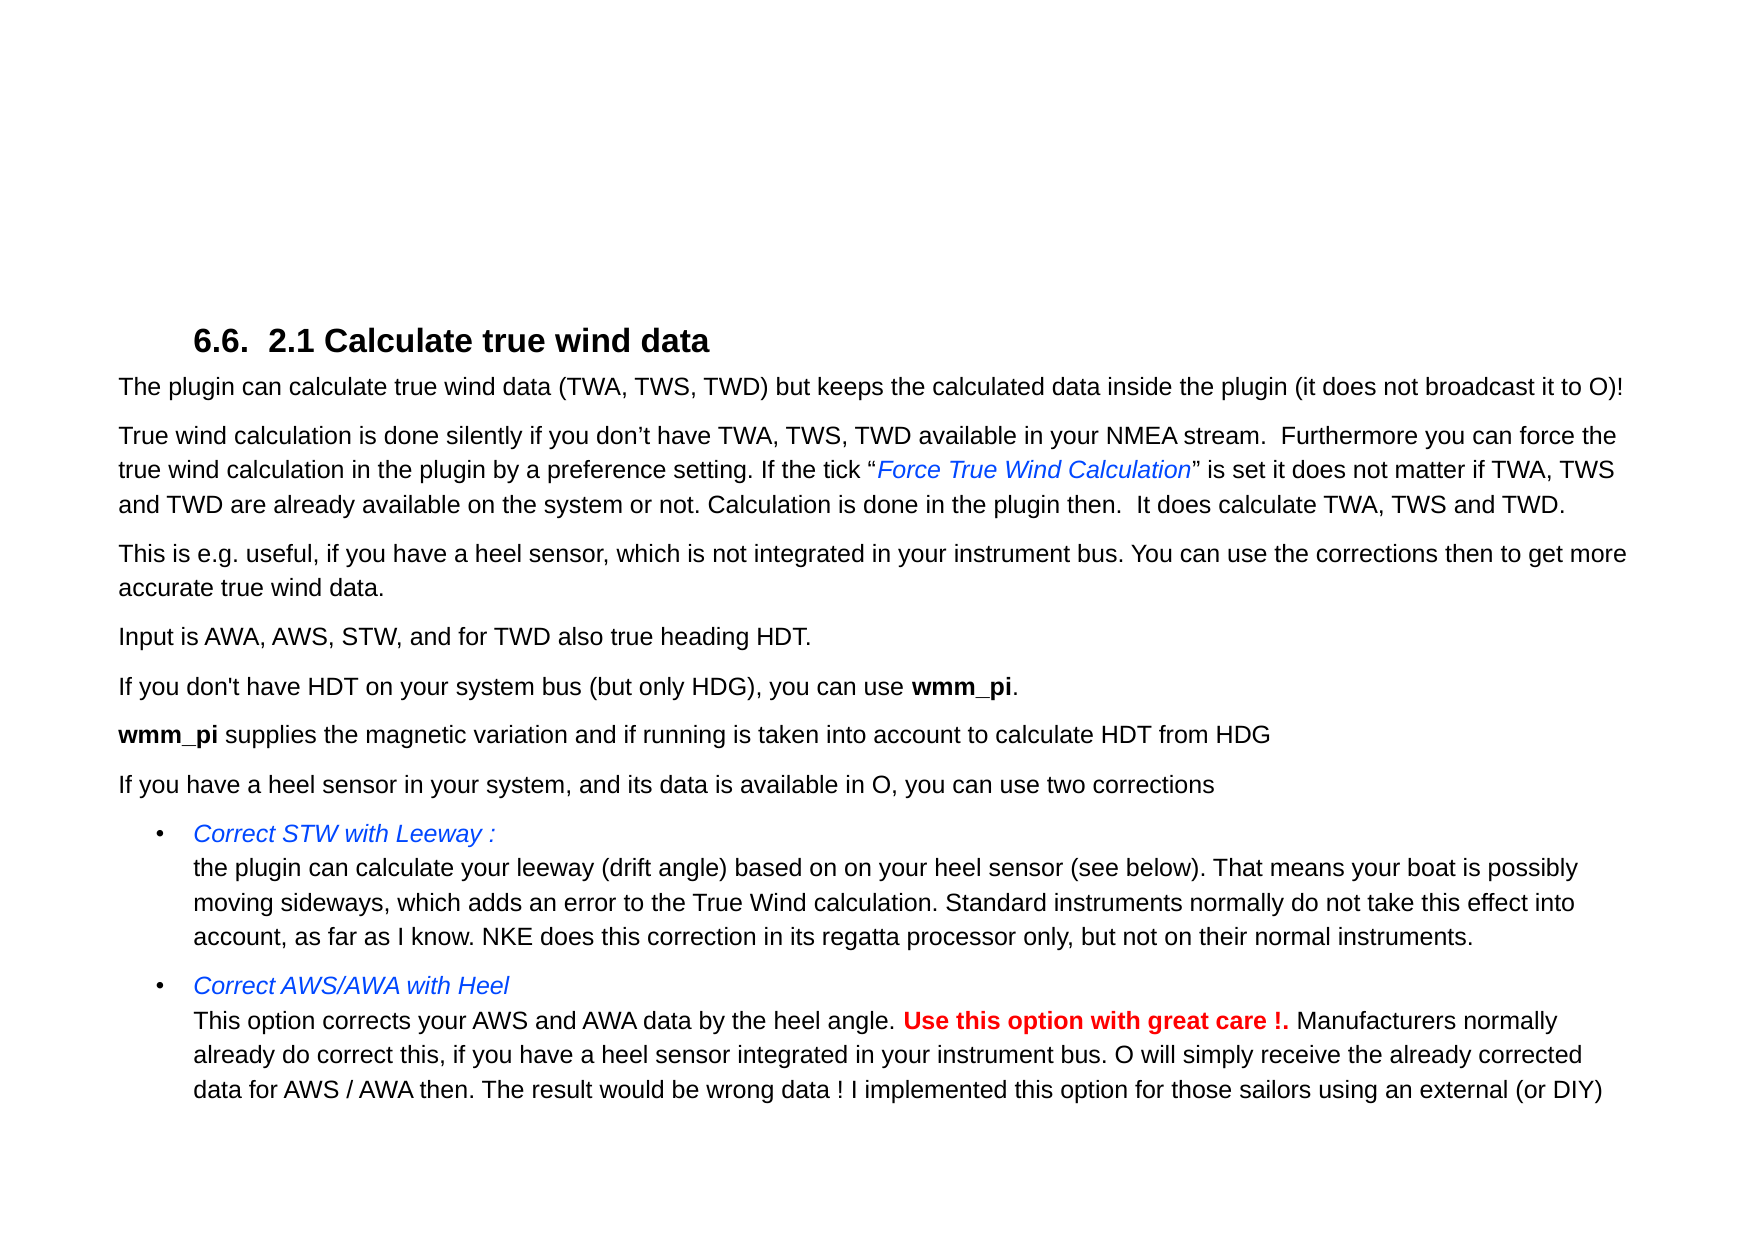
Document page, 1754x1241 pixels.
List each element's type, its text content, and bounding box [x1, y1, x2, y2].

text If you don't have HDT on your system bus (but only HDG), you can use wmm_pi. [118, 671, 1636, 700]
text The plugin can calculate true wind data (TWA, TWS, TWD) but keeps the calculated data inside the plugin (it does not broadcast it to O)! [118, 372, 1636, 401]
text wmm_pi supplies the magnetic variation and if running is taken into account to calculate HDT from HDG [118, 721, 1636, 749]
subtitle 2.1 Calculate true wind data [193, 321, 1636, 359]
text Input is AWA, AWS, STW, and for TWD also true heading HDT. [118, 622, 1636, 651]
text True wind calculation is done silently if you don’t have TWA, TWS, TWD available in your NMEA stream. Furthermore you can force the true wind calculation in the plugin by a preference setting. If the tick “Force True Wind Calculation” is set it does not matter if TWA, TWS and TWD are already available on the system or not. Calculation is done in the plugin then. It does calculate TWA, TWS and TWD. [118, 421, 1636, 518]
text If you have a heel sensor in your system, and its data is available in O, you can use two corrections [118, 769, 1636, 798]
list Correct STW with Leeway : the plugin can calculate your leeway (drift angle) based on on your heel sensor (see below). That means your boat is possibly moving sideways, which adds an error to the True Wind calculation. Standard instruments normally do not take this effect into account, as far as I know. NKE does this correction in its regatta processor only, but not on their normal instruments. [156, 819, 1636, 951]
list Correct AWS/AWA with Heel This option corrects your AWS and AWA data by the heel angle. Use this option with great care !. Manufacturers normally already do correct this, if you have a heel sensor integrated in your instrument bus. O will simply receive the already corrected data for AWS / AWA then. The result would be wrong data ! I implemented this option for those sailors using an external (or DIY) [156, 971, 1636, 1103]
text This is e.g. useful, if you have a heel sensor, which is not integrated in your instrument bus. You can use the corrections then to get more accurate true wind data. [118, 539, 1636, 602]
